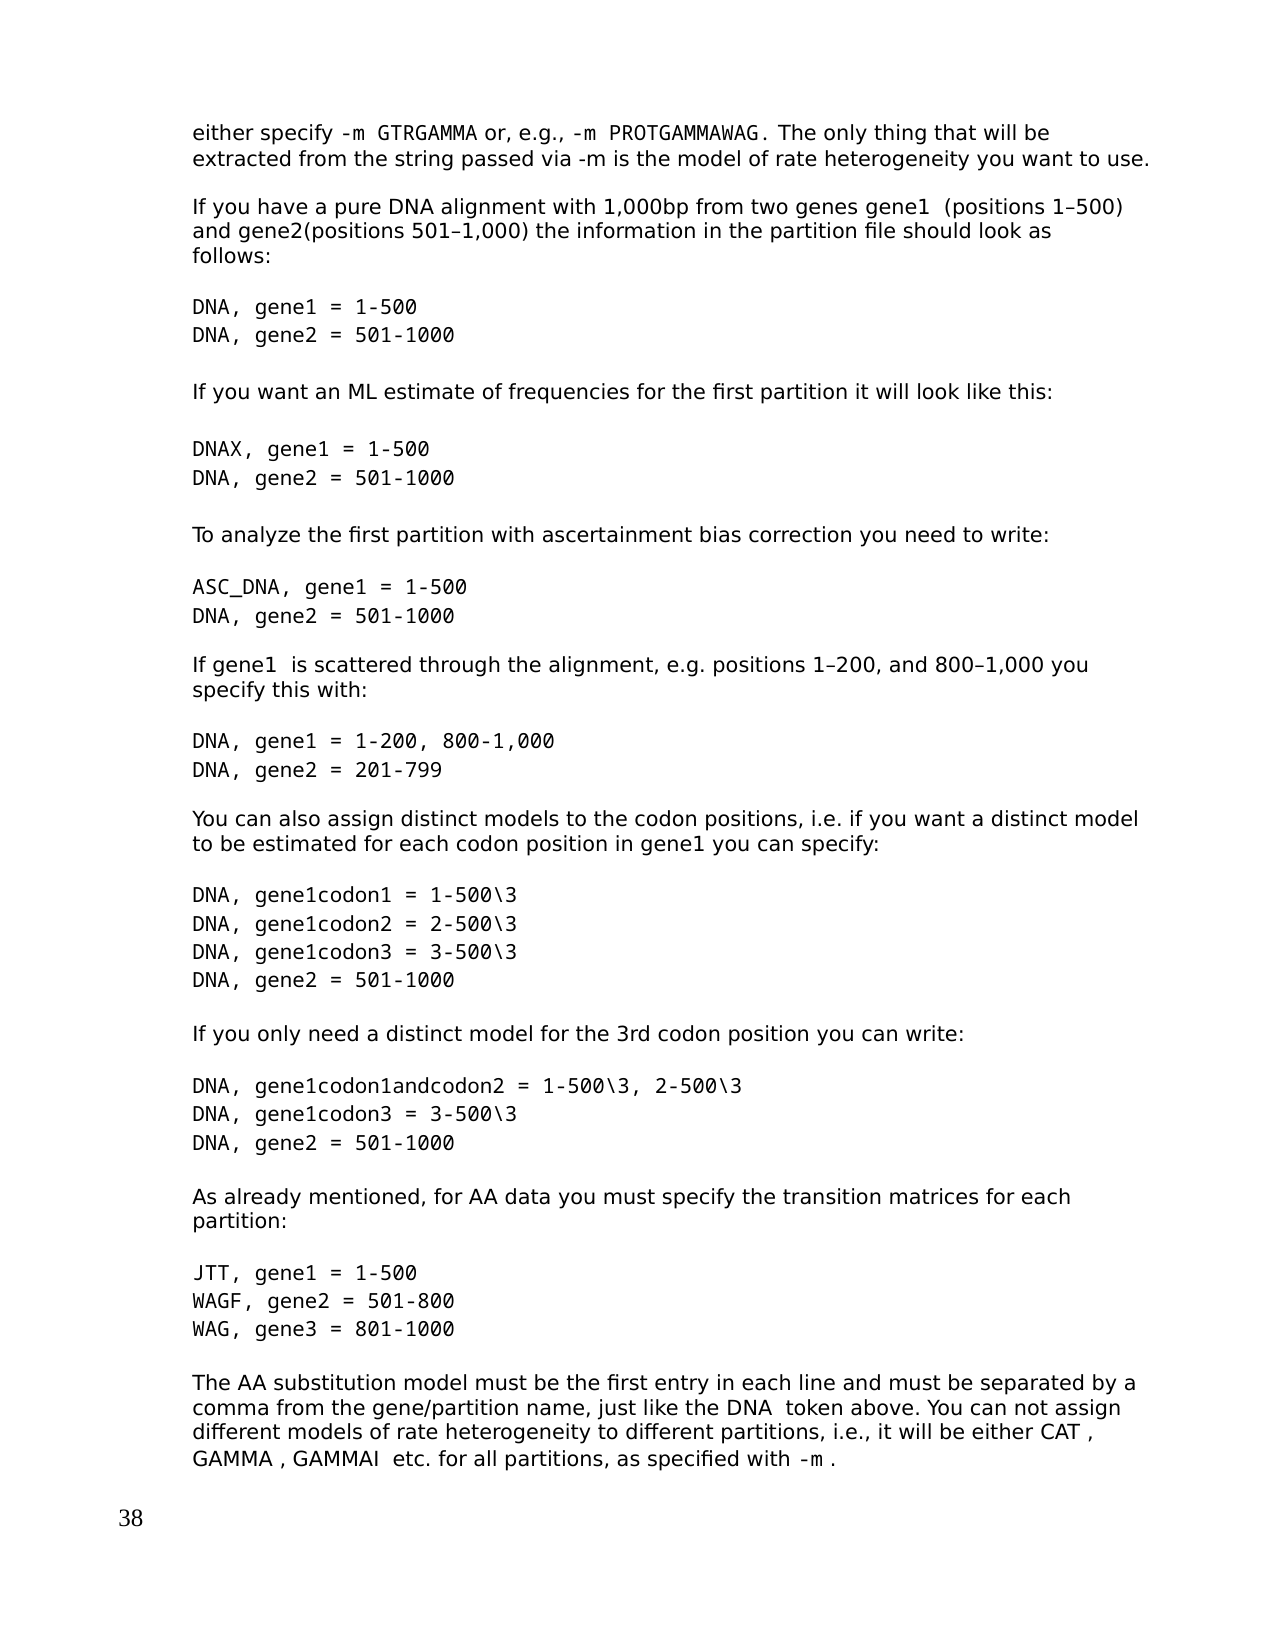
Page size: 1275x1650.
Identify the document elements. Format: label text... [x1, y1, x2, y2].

text DNA, gene2 = 501-1000 [192, 1128, 1157, 1156]
text DNA, gene1codon2 = 2-500\3 [192, 909, 1157, 937]
text You can also assign distinct models to the codon positions, i.e. if you want a distinct model to be estimated for each codon position in gene1 you can specify: [118, 807, 1157, 856]
text WAG, gene3 = 801-1000 [192, 1314, 1157, 1343]
text DNA, gene1 = 1-500 [118, 292, 1157, 321]
text DNA, gene1codon3 = 3-500\3 [192, 1099, 1157, 1128]
text The AA substitution model must be the first entry in each line and must be separated by a comma from the gene/partition name, just like the DNA token above. You can not assign different models of rate heterogeneity to different partitions, i.e., it will be either CAT , GAMMA , GAMMAI etc. for all partitions, as specified with -m . [118, 1371, 1157, 1473]
text JTT, gene1 = 1-500 [192, 1258, 1157, 1286]
text either specify -m GTRGAMMA or, e.g., -m PROTGAMMAWAG. The only thing that will be extracted from the string passed via -m is the model of rate heterogeneity you want to use. [118, 118, 1157, 171]
text DNA, gene2 = 501-1000 [192, 966, 1157, 994]
text DNA, gene2 = 501-1000 [118, 321, 1157, 349]
text If you only need a distinct model for the 3rd codon position you can write: [118, 1022, 1157, 1047]
text If you want an ML estimate of frequencies for the first partition it will look like this: [118, 377, 1157, 406]
text partition: [118, 1209, 1157, 1233]
text DNAX, gene1 = 1-500 [118, 434, 1157, 463]
text DNA, gene2 = 501-1000 [118, 601, 1157, 629]
text DNA, gene2 = 201-799 [118, 755, 1157, 783]
text DNA, gene2 = 501-1000 [118, 463, 1157, 491]
text DNA, gene1codon3 = 3-500\3 [192, 937, 1157, 966]
text DNA, gene1codon1 = 1-500\3 [192, 880, 1157, 909]
text WAGF, gene2 = 501-800 [192, 1286, 1157, 1314]
text To analyze the first partition with ascertainment bias correction you need to write: [118, 520, 1157, 548]
text As already mentioned, for AA data you must specify the transition matrices for each [118, 1185, 1157, 1209]
text ASC_DNA, gene1 = 1-500 [118, 572, 1157, 601]
text DNA, gene1codon1andcodon2 = 1-500\3, 2-500\3 [192, 1071, 1157, 1099]
text If you have a pure DNA alignment with 1,000bp from two genes gene1 (positions 1–500) and gene2(positions 501–1,000) the information in the partition file should look as follows: [118, 195, 1157, 268]
text If gene1 is scattered through the alignment, e.g. positions 1–200, and 800–1,000 you specify this with: [118, 653, 1157, 702]
text DNA, gene1 = 1-200, 800-1,000 [118, 726, 1157, 755]
